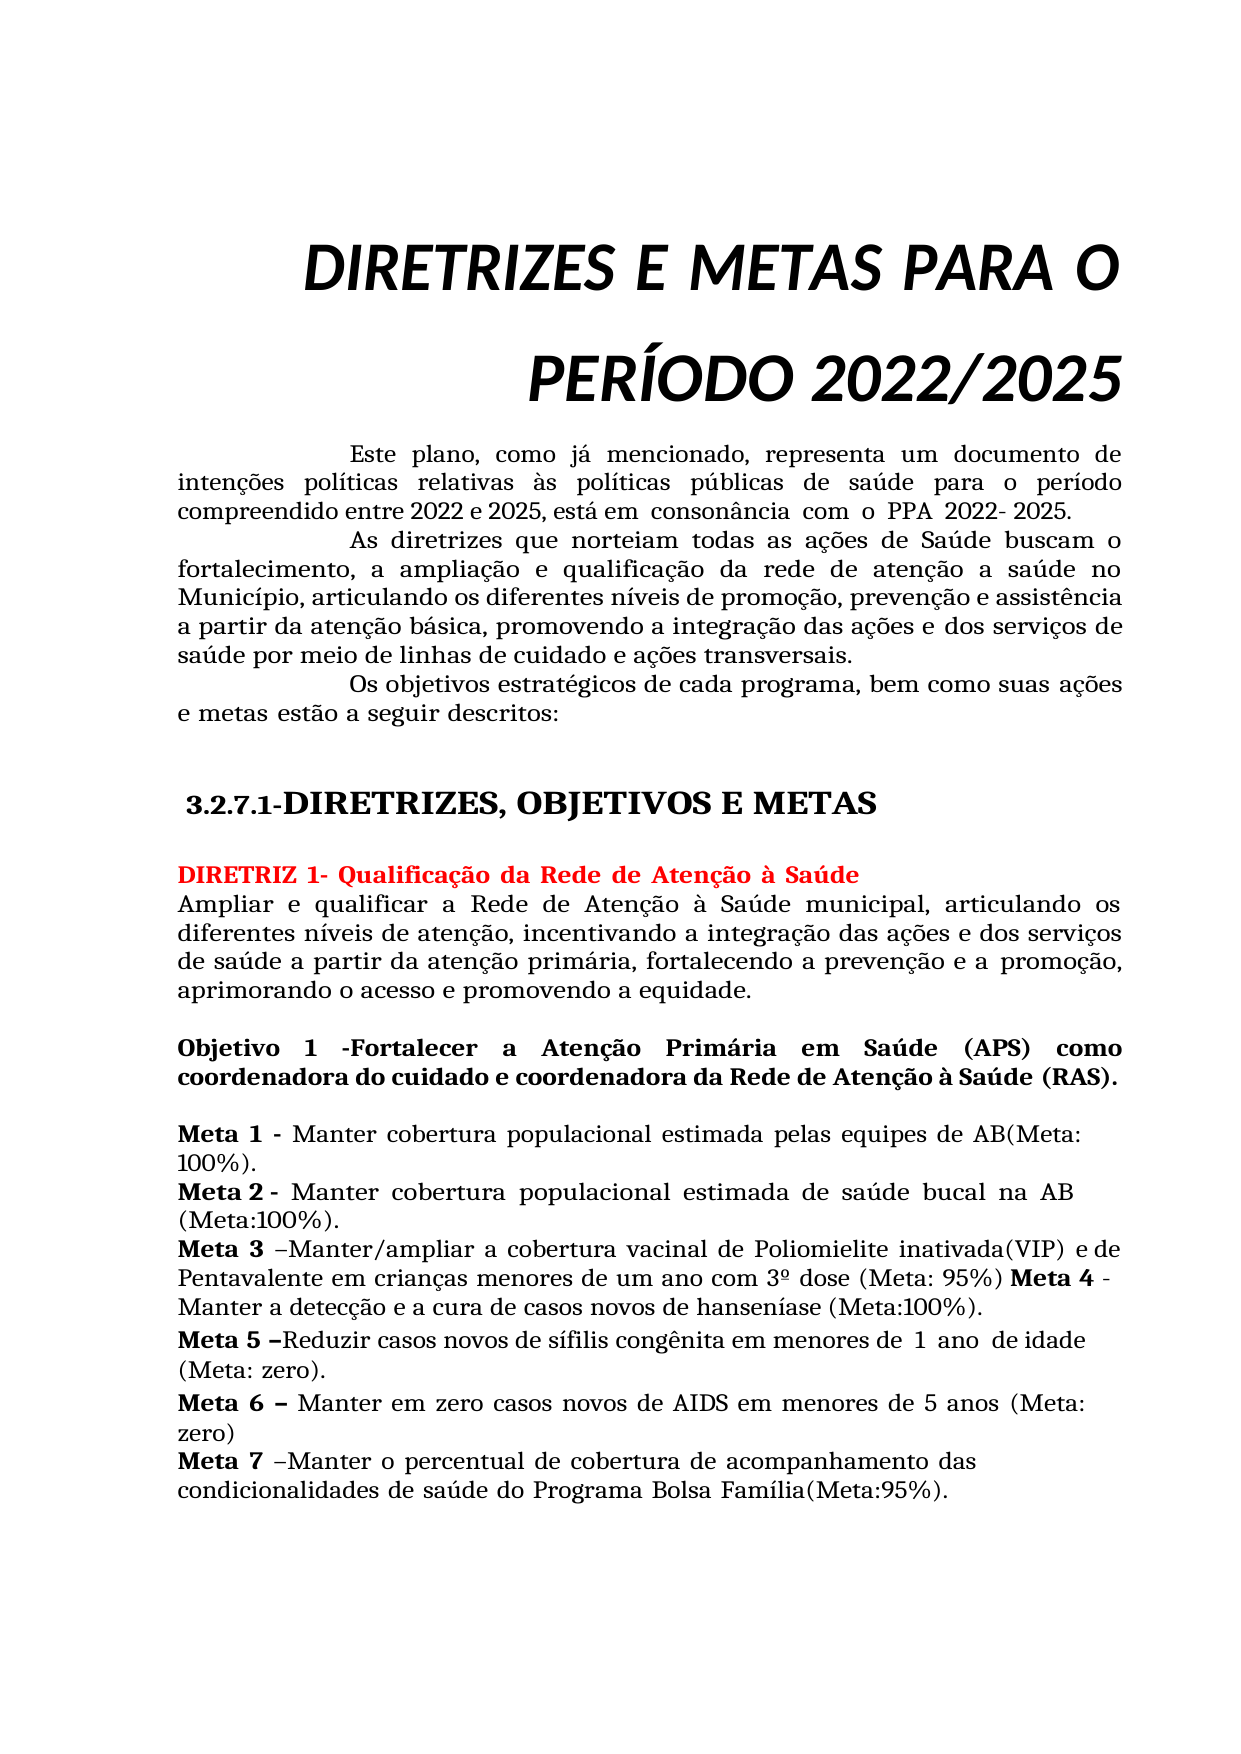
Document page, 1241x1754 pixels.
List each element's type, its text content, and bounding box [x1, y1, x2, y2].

text Meta 1 - Manter cobertura populacional estimada pelas equipes de AB(Meta: 100%). [177, 1120, 1123, 1178]
subtitle Objetivo 1 -Fortalecer a Atenção Primária em Saúde (APS) como coordenadora do cuidado e coordenadora da Rede de Atenção à Saúde (RAS). [177, 1034, 1122, 1091]
text Meta 2 - Manter cobertura populacional estimada de saúde bucal na AB (Meta:100%). [177, 1178, 1221, 1235]
text Meta 3 –Manter/ampliar a cobertura vacinal de Poliomielite inativada(VIP) e de Pentavalente em crianças menores de um ano com 3º dose (Meta: 95%) Meta 4 - Manter a detecção e a cura de casos novos de hanseníase (Meta:100%). [177, 1235, 1123, 1321]
subtitle DIRETRIZES E METAS PARA O PERÍODO 2022/2025 [303, 196, 1123, 419]
text Os objetivos estratégicos de cada programa, bem como suas ações e metas estão a seguir descritos: [177, 670, 1122, 727]
text Ampliar e qualificar a Rede de Atenção à Saúde municipal, articulando os diferentes níveis de atenção, incentivando a integração das ações e dos serviços de saúde a partir da atenção primária, fortalecendo a prevenção e a promoção, aprimorando o acesso e promovendo a equidade. [177, 890, 1122, 1005]
text DIRETRIZ 1- Qualificação da Rede de Atenção à Saúde [177, 860, 1221, 890]
text As diretrizes que norteiam todas as ações de Saúde buscam o fortalecimento, a ampliação e qualificação da rede de atenção a saúde no Município, articulando os diferentes níveis de promoção, prevenção e assistência a partir da atenção básica, promovendo a integração das ações e dos serviços de saúde por meio de linhas de cuidado e ações transversais. [177, 526, 1123, 669]
text Meta 7 –Manter o percentual de cobertura de acompanhamento das condicionalidades de saúde do Programa Bolsa Família(Meta:95%). [177, 1447, 1123, 1505]
text 3.2.7.1-DIRETRIZES, OBJETIVOS E METAS [186, 784, 1221, 822]
text Meta 6 – Manter em zero casos novos de AIDS em menores de 5 anos (Meta: zero) [177, 1384, 1123, 1447]
text Meta 5 –Reduzir casos novos de sífilis congênita em menores de 1 ano de idade (Meta: zero). [177, 1322, 1111, 1384]
text Este plano, como já mencionado, representa um documento de intenções políticas relativas às políticas públicas de saúde para o período compreendido entre 2022 e 2025, está em consonância com o PPA 2022- 2025. [177, 439, 1122, 526]
